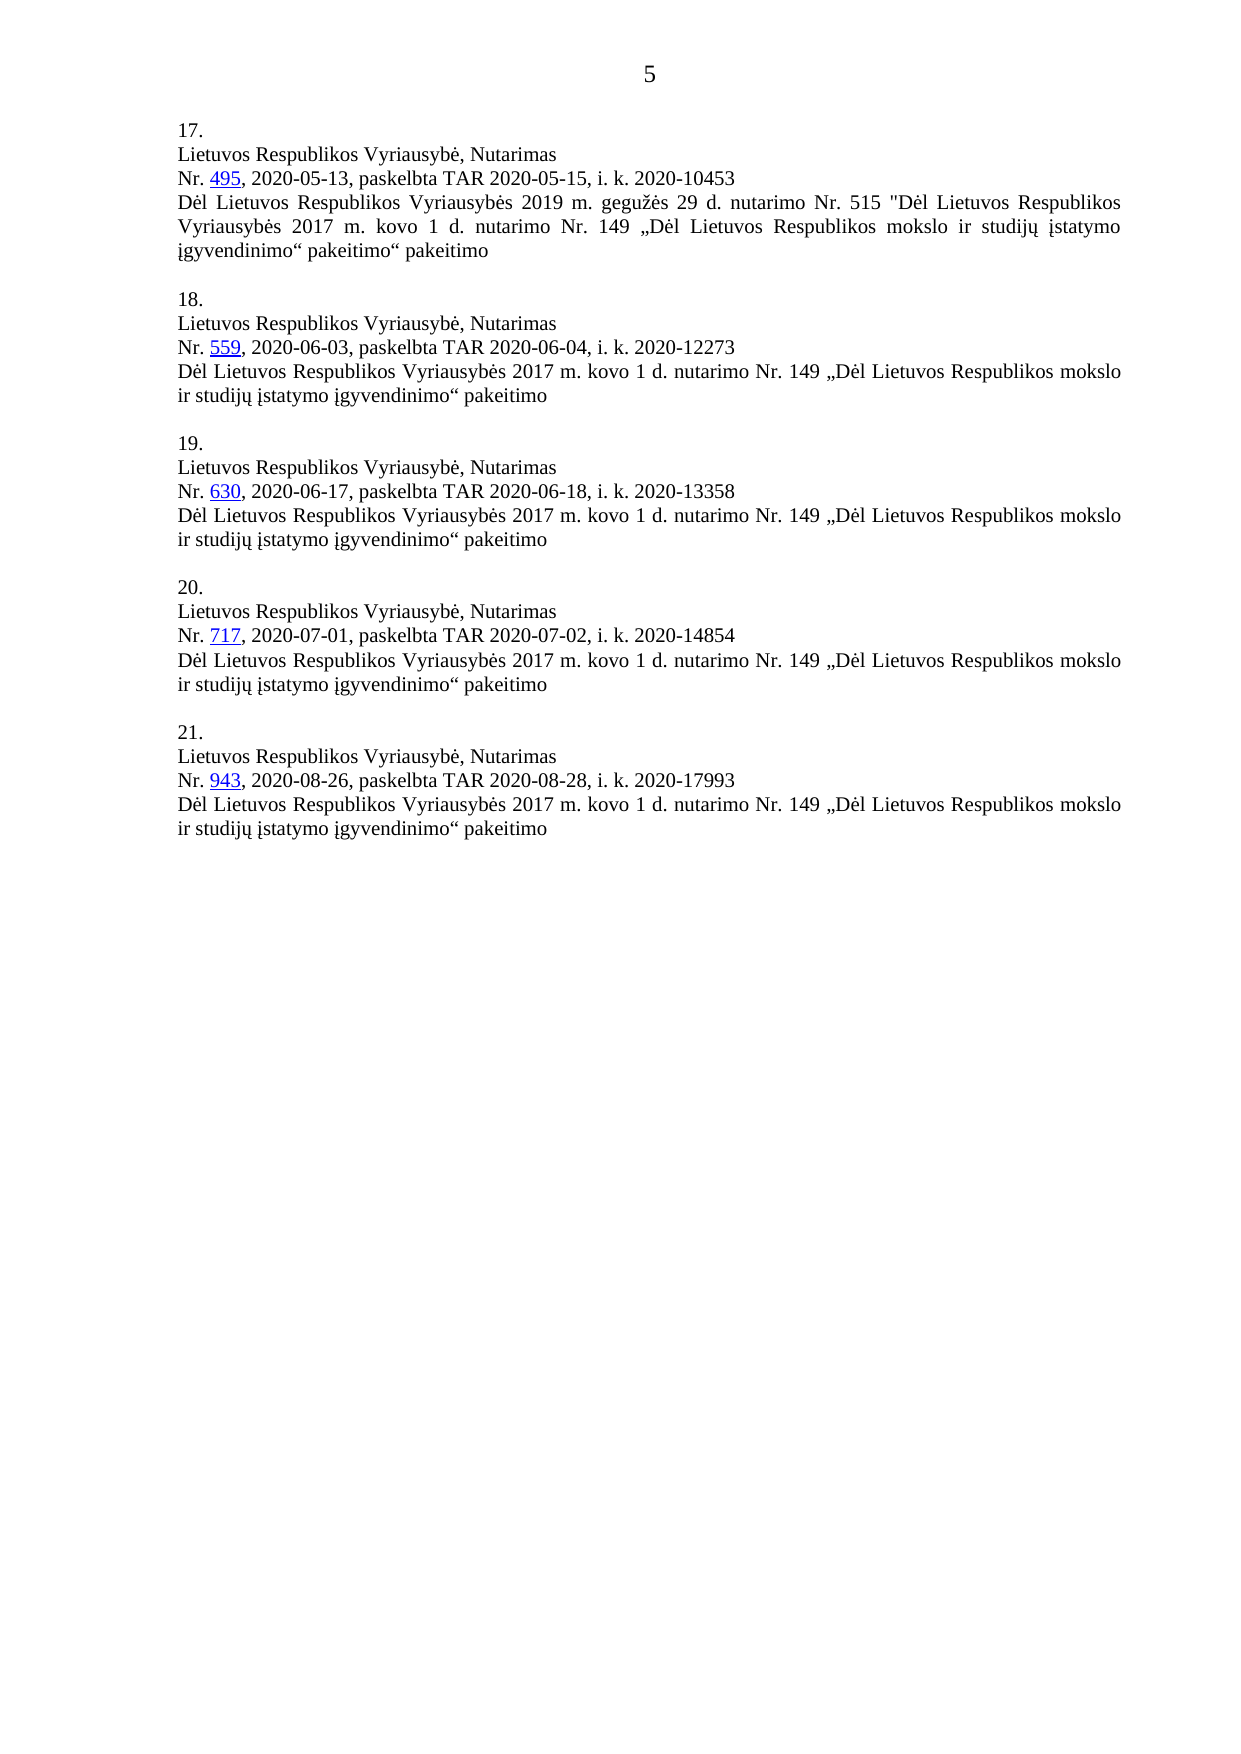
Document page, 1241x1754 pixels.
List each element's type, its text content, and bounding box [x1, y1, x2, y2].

text 18. [177, 287, 1122, 311]
text Dėl Lietuvos Respublikos Vyriausybės 2017 m. kovo 1 d. nutarimo Nr. 149 „Dėl Lietuvos Respublikos mokslo ir studijų įstatymo įgyvendinimo“ pakeitimo [177, 359, 1122, 407]
text Dėl Lietuvos Respublikos Vyriausybės 2017 m. kovo 1 d. nutarimo Nr. 149 „Dėl Lietuvos Respublikos mokslo ir studijų įstatymo įgyvendinimo“ pakeitimo [177, 503, 1122, 551]
text Nr. 717, 2020-07-01, paskelbta TAR 2020-07-02, i. k. 2020-14854 [177, 623, 1122, 647]
text Nr. 559, 2020-06-03, paskelbta TAR 2020-06-04, i. k. 2020-12273 [177, 335, 1122, 359]
text Lietuvos Respublikos Vyriausybė, Nutarimas [177, 599, 1122, 623]
text Lietuvos Respublikos Vyriausybė, Nutarimas [177, 311, 1122, 335]
text Lietuvos Respublikos Vyriausybė, Nutarimas [177, 142, 1122, 166]
text Dėl Lietuvos Respublikos Vyriausybės 2017 m. kovo 1 d. nutarimo Nr. 149 „Dėl Lietuvos Respublikos mokslo ir studijų įstatymo įgyvendinimo“ pakeitimo [177, 647, 1122, 696]
text 21. [177, 720, 1122, 744]
text Lietuvos Respublikos Vyriausybė, Nutarimas [177, 744, 1122, 768]
text 19. [177, 431, 1122, 455]
text Nr. 943, 2020-08-26, paskelbta TAR 2020-08-28, i. k. 2020-17993 [177, 768, 1122, 792]
text Nr. 630, 2020-06-17, paskelbta TAR 2020-06-18, i. k. 2020-13358 [177, 479, 1122, 503]
text 17. [177, 118, 1122, 142]
text Dėl Lietuvos Respublikos Vyriausybės 2019 m. gegužės 29 d. nutarimo Nr. 515 "Dėl Lietuvos Respublikos Vyriausybės 2017 m. kovo 1 d. nutarimo Nr. 149 „Dėl Lietuvos Respublikos mokslo ir studijų įstatymo įgyvendinimo“ pakeitimo“ pakeitimo [177, 190, 1122, 262]
text Nr. 495, 2020-05-13, paskelbta TAR 2020-05-15, i. k. 2020-10453 [177, 166, 1122, 190]
text Dėl Lietuvos Respublikos Vyriausybės 2017 m. kovo 1 d. nutarimo Nr. 149 „Dėl Lietuvos Respublikos mokslo ir studijų įstatymo įgyvendinimo“ pakeitimo [177, 792, 1122, 840]
text 20. [177, 575, 1122, 599]
text Lietuvos Respublikos Vyriausybė, Nutarimas [177, 455, 1122, 479]
